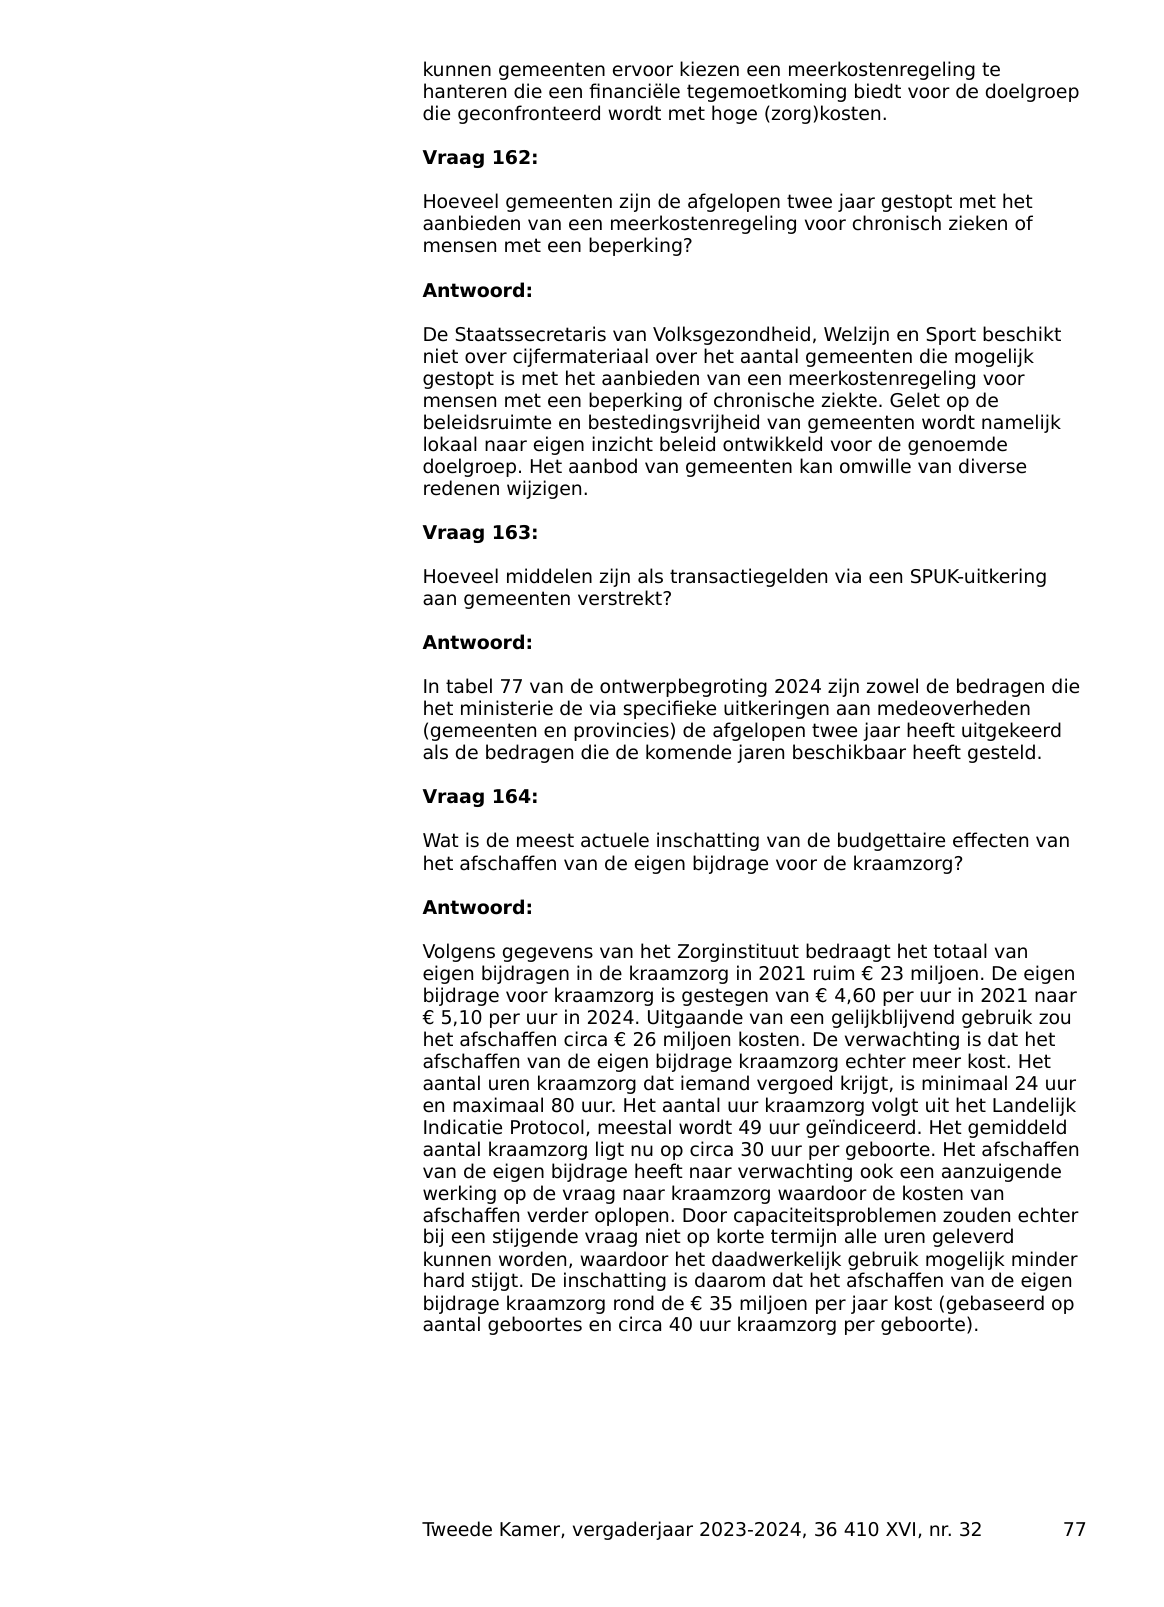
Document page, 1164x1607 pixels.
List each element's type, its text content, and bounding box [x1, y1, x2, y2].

text Volgens gegevens van het Zorginstituut bedraagt het totaal van eigen bijdragen in de kraamzorg in 2021 ruim € 23 miljoen. De eigen bijdrage voor kraamzorg is gestegen van € 4,60 per uur in 2021 naar € 5,10 per uur in 2024. Uitgaande van een gelijkblijvend gebruik zou het afschaffen circa € 26 miljoen kosten. De verwachting is dat het afschaffen van de eigen bijdrage kraamzorg echter meer kost. Het aantal uren kraamzorg dat iemand vergoed krijgt, is minimaal 24 uur en maximaal 80 uur. Het aantal uur kraamzorg volgt uit het Landelijk Indicatie Protocol, meestal wordt 49 uur geïndiceerd. Het gemiddeld aantal kraamzorg ligt nu op circa 30 uur per geboorte. Het afschaffen van de eigen bijdrage heeft naar verwachting ook een aanzuigende werking op de vraag naar kraamzorg waardoor de kosten van afschaffen verder oplopen. Door capaciteitsproblemen zouden echter bij een stijgende vraag niet op korte termijn alle uren geleverd kunnen worden, waardoor het daadwerkelijk gebruik mogelijk minder hard stijgt. De inschatting is daarom dat het afschaffen van de eigen bijdrage kraamzorg rond de € 35 miljoen per jaar kost (gebaseerd op aantal geboortes en circa 40 uur kraamzorg per geboorte). [422, 941, 1087, 1336]
subtitle Vraag 162: [422, 147, 1087, 169]
subtitle Vraag 163: [422, 522, 1087, 544]
text kunnen gemeenten ervoor kiezen een meerkostenregeling te hanteren die een financiële tegemoetkoming biedt voor de doelgroep die geconfronteerd wordt met hoge (zorg)kosten. [422, 59, 1087, 125]
subtitle Vraag 164: [422, 786, 1087, 808]
text Hoeveel middelen zijn als transactiegelden via een SPUK-uitkering aan gemeenten verstrekt? [422, 566, 1087, 610]
subtitle Antwoord: [422, 632, 1087, 654]
text In tabel 77 van de ontwerpbegroting 2024 zijn zowel de bedragen die het ministerie de via specifieke uitkeringen aan medeoverheden (gemeenten en provincies) de afgelopen twee jaar heeft uitgekeerd als de bedragen die de komende jaren beschikbaar heeft gesteld. [422, 676, 1087, 764]
text Hoeveel gemeenten zijn de afgelopen twee jaar gestopt met het aanbieden van een meerkostenregeling voor chronisch zieken of mensen met een beperking? [422, 191, 1087, 257]
text Wat is de meest actuele inschatting van de budgettaire effecten van het afschaffen van de eigen bijdrage voor de kraamzorg? [422, 830, 1087, 874]
subtitle Antwoord: [422, 897, 1087, 918]
text De Staatssecretaris van Volksgezondheid, Welzijn en Sport beschikt niet over cijfermateriaal over het aantal gemeenten die mogelijk gestopt is met het aanbieden van een meerkostenregeling voor mensen met een beperking of chronische ziekte. Gelet op de beleidsruimte en bestedingsvrijheid van gemeenten wordt namelijk lokaal naar eigen inzicht beleid ontwikkeld voor de genoemde doelgroep. Het aanbod van gemeenten kan omwille van diverse redenen wijzigen. [422, 324, 1087, 499]
subtitle Antwoord: [422, 279, 1087, 301]
